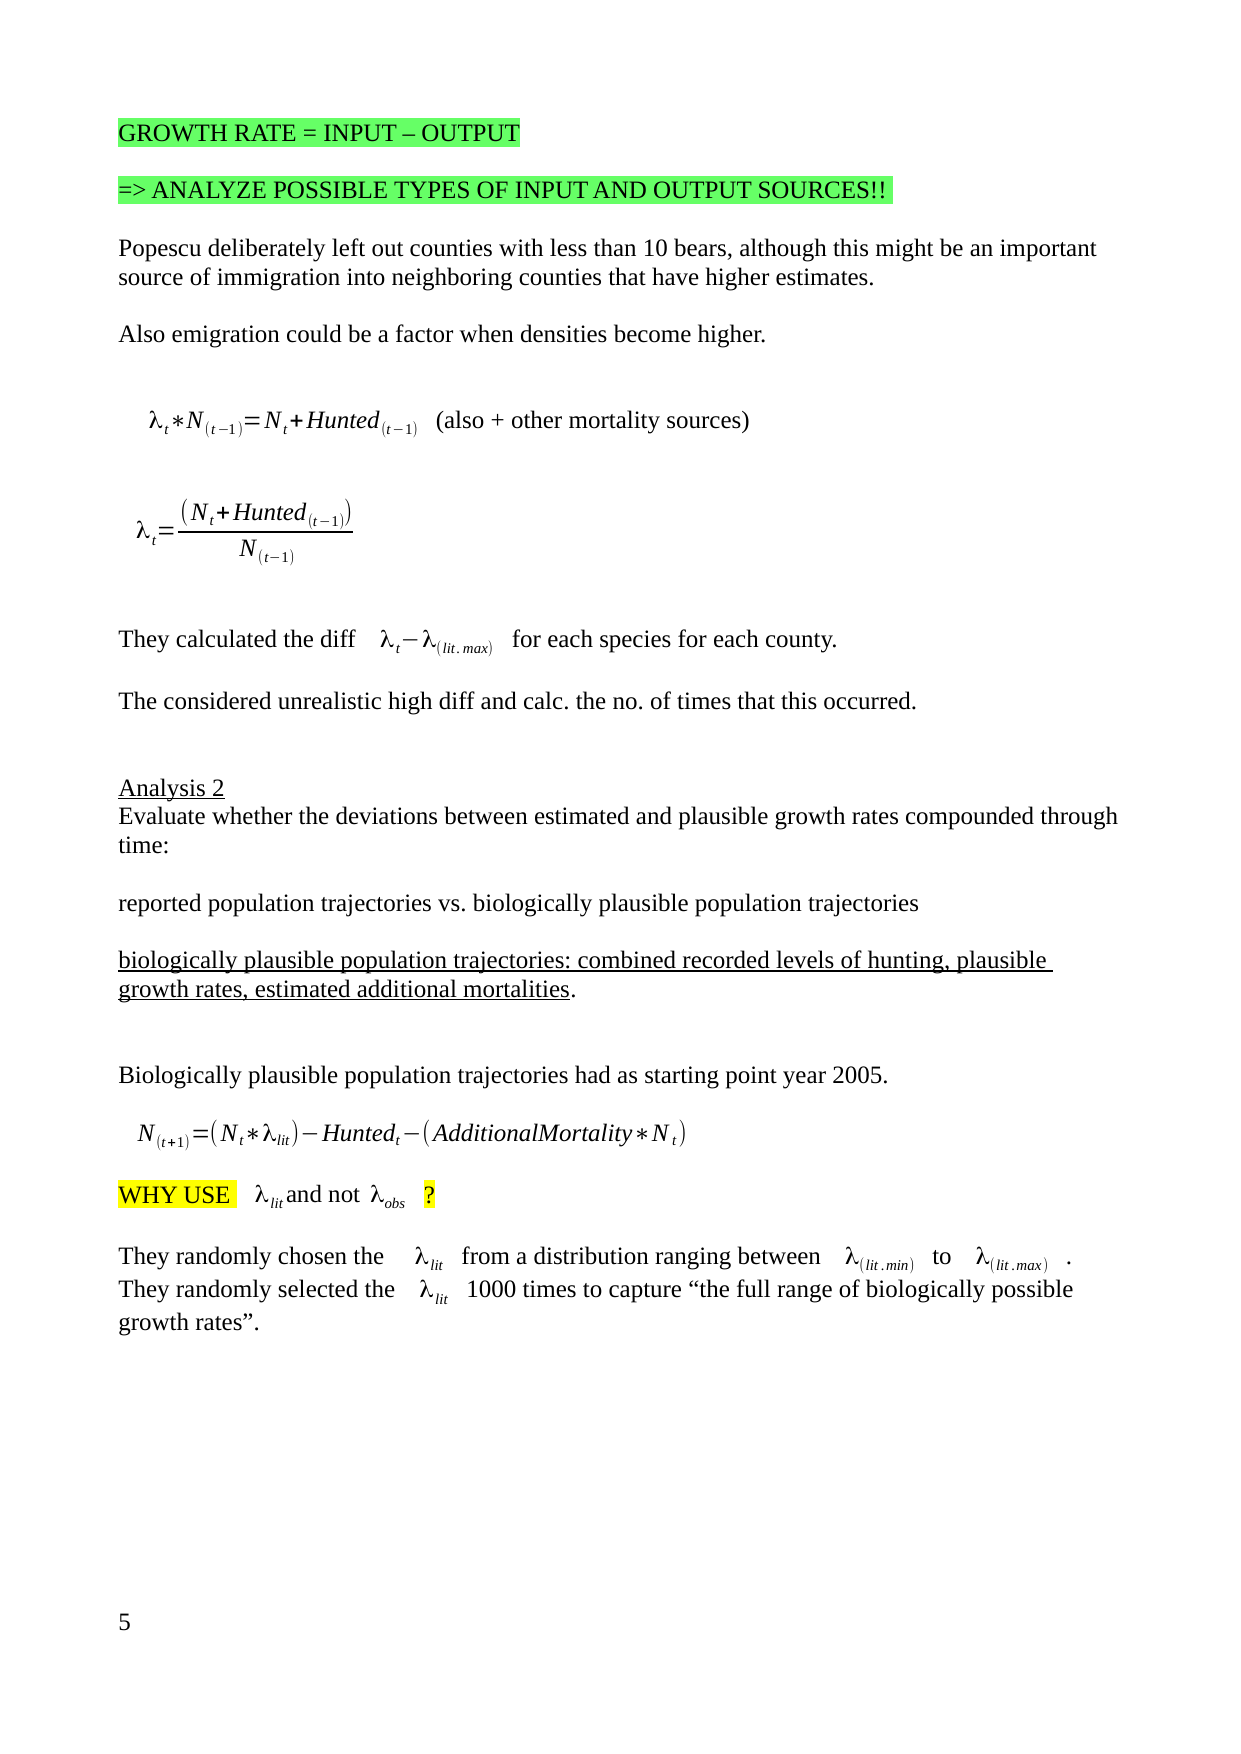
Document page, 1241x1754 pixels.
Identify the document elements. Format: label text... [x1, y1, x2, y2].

text Biologically plausible population trajectories had as starting point year 2005. [118, 1060, 1122, 1089]
text They calculated the diff for each species for each county. [118, 624, 1122, 658]
text They randomly chosen the from a distribution ranging between to . [118, 1241, 1122, 1274]
text Evaluate whether the deviations between estimated and plausible growth rates compounded through time: [118, 801, 1122, 859]
text GROWTH RATE = INPUT – OUTPUT [118, 118, 1122, 147]
text (also + other mortality sources) [118, 406, 1122, 439]
text They randomly selected the 1000 times to capture “the full range of biologically possible growth rates”. [118, 1274, 1122, 1336]
text Analysis 2 [118, 773, 1122, 801]
text => ANALYZE POSSIBLE TYPES OF INPUT AND OUTPUT SOURCES!! [118, 176, 1122, 204]
text The considered unrealistic high diff and calc. the no. of times that this occurred. [118, 686, 1122, 715]
text Also emigration could be a factor when densities become higher. [118, 319, 1122, 348]
text Popescu deliberately left out counties with less than 10 bears, although this might be an important source of immigration into neighboring counties that have higher estimates. [118, 233, 1122, 291]
text WHY USE ? [118, 1180, 1122, 1212]
text reported population trajectories vs. biologically plausible population trajectories [118, 888, 1122, 916]
text biologically plausible population trajectories: combined recorded levels of hunting, plausible growth rates, estimated additional mortalities. [118, 945, 1122, 1003]
